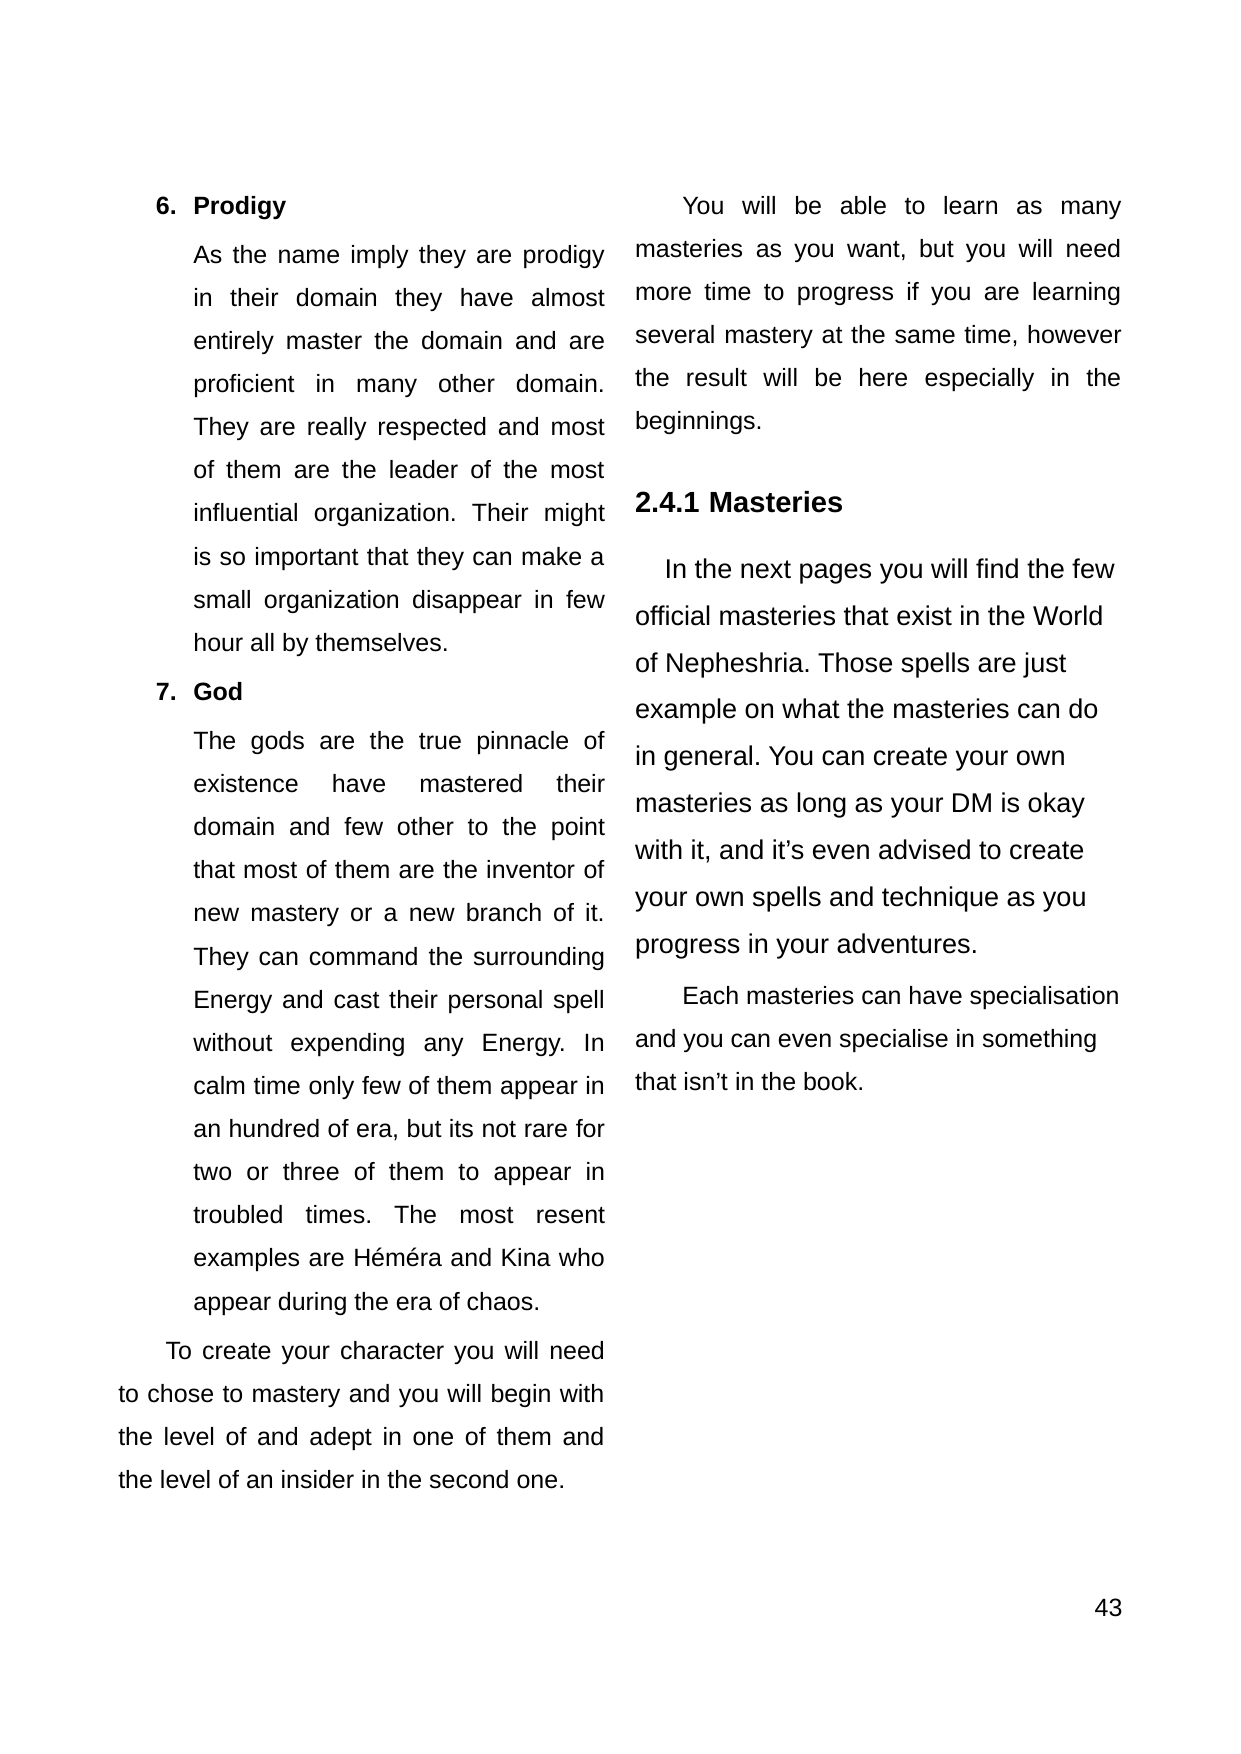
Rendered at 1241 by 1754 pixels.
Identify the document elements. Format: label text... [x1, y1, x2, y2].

list God [156, 677, 605, 706]
text To create your character you will need to chose to mastery and you will begin with the level of and adept in one of them and the level of an insider in the second one. [118, 1336, 605, 1494]
list Prodigy [156, 191, 605, 219]
subtitle Masteries [635, 485, 1122, 518]
list As the name imply they are prodigy in their domain they have almost entirely master the domain and are proficient in many other domain. They are really respected and most of them are the leader of the most influential organization. Their might is so important that they can make a small organization disappear in few hour all by themselves. [156, 240, 605, 657]
text Each masteries can have specialisation and you can even specialise in something that isn’t in the book. [635, 981, 1122, 1096]
text You will be able to learn as many masteries as you want, but you will need more time to progress if you are learning several mastery at the same time, however the result will be here especially in the beginnings. [635, 191, 1122, 435]
subtitle In the next pages you will find the few official masteries that exist in the World of Nepheshria. Those spells are just example on what the masteries can do in general. You can create your own masteries as long as your DM is okay with it, and it’s even advised to create your own spells and technique as you progress in your adventures. [635, 553, 1122, 959]
list The gods are the true pinnacle of existence have mastered their domain and few other to the point that most of them are the inventor of new mastery or a new branch of it. They can command the surrounding Energy and cast their personal spell without expending any Energy. In calm time only few of them appear in an hundred of era, but its not rare for two or three of them to appear in troubled times. The most resent examples are Héméra and Kina who appear during the era of chaos. [156, 726, 605, 1315]
